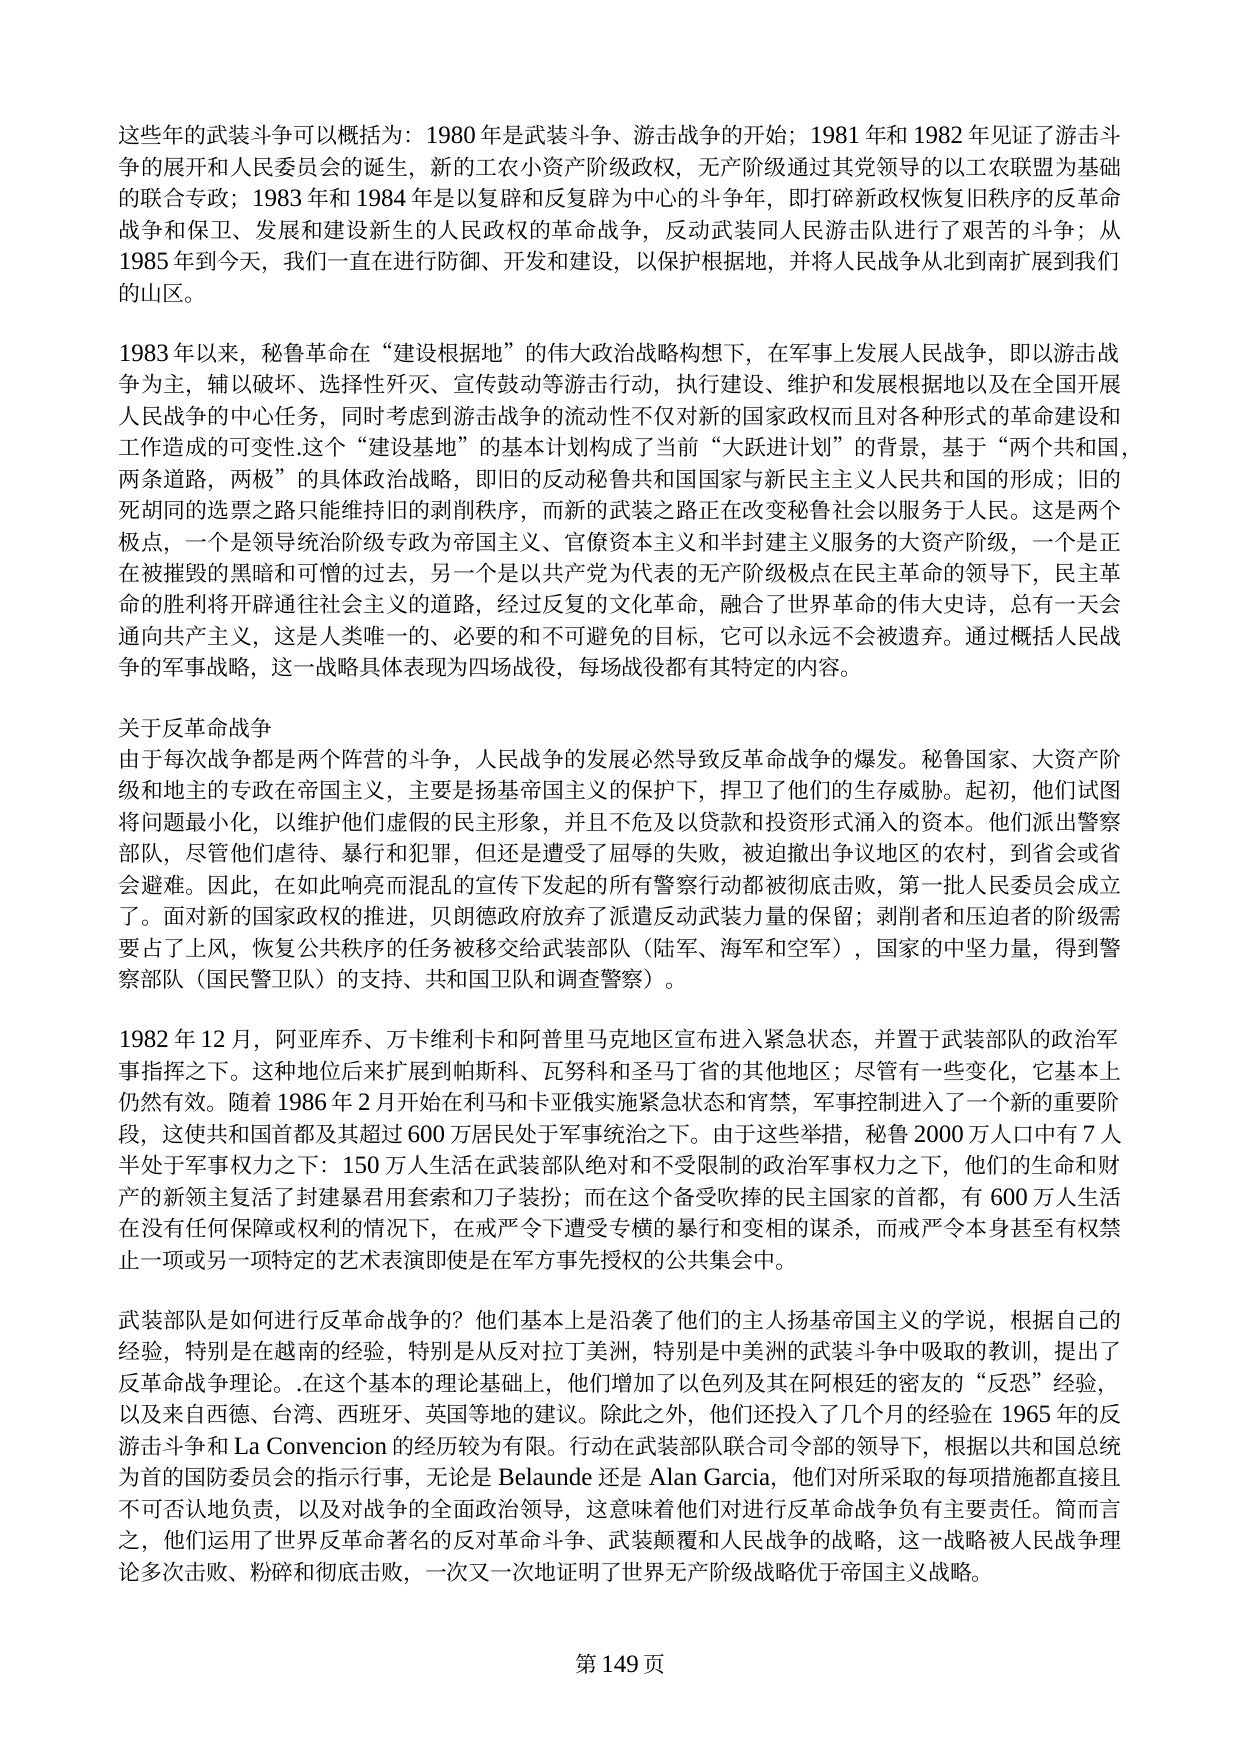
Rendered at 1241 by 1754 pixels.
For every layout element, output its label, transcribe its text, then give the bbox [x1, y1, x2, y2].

text 这些年的武装斗争可以概括为：1980年是武装斗争、游击战争的开始；1981年和1982年见证了游击斗争的展开和人民委员会的诞生，新的工农小资产阶级政权，无产阶级通过其党领导的以工农联盟为基础的联合专政；1983年和1984年是以复辟和反复辟为中心的斗争年，即打碎新政权恢复旧秩序的反革命战争和保卫、发展和建设新生的人民政权的革命战争，反动武装同人民游击队进行了艰苦的斗争；从1985年到今天，我们一直在进行防御、开发和建设，以保护根据地，并将人民战争从北到南扩展到我们的山区。 [118, 118, 1122, 307]
text 1982年12月，阿亚库乔、万卡维利卡和阿普里马克地区宣布进入紧急状态，并置于武装部队的政治军事指挥之下。这种地位后来扩展到帕斯科、瓦努科和圣马丁省的其他地区；尽管有一些变化，它基本上仍然有效。随着1986年2月开始在利马和卡亚俄实施紧急状态和宵禁，军事控制进入了一个新的重要阶段，这使共和国首都及其超过600万居民处于军事统治之下。由于这些举措，秘鲁2000万人口中有7人半处于军事权力之下：150万人生活在武装部队绝对和不受限制的政治军事权力之下，他们的生命和财产的新领主复活了封建暴君用套索和刀子装扮；而在这个备受吹捧的民主国家的首都，有600万人生活在没有任何保障或权利的情况下，在戒严令下遭受专横的暴行和变相的谋杀，而戒严令本身甚至有权禁止一项或另一项特定的艺术表演即使是在军方事先授权的公共集会中。 [118, 1023, 1122, 1274]
text 关于反革命战争 [118, 711, 1122, 742]
text 武装部队是如何进行反革命战争的？他们基本上是沿袭了他们的主人扬基帝国主义的学说，根据自己的经验，特别是在越南的经验，特别是从反对拉丁美洲，特别是中美洲的武装斗争中吸取的教训，提出了反革命战争理论。.在这个基本的理论基础上，他们增加了以色列及其在阿根廷的密友的“反恐”经验，以及来自西德、台湾、西班牙、英国等地的建议。除此之外，他们还投入了几个月的经验在1965年的反游击斗争和La Convencion的经历较为有限。行动在武装部队联合司令部的领导下，根据以共和国总统为首的国防委员会的指示行事，无论是 Belaunde 还是 Alan Garcia，他们对所采取的每项措施都直接且不可否认地负责，以及对战争的全面政治领导，这意味着他们对进行反革命战争负有主要责任。简而言之，他们运用了世界反革命著名的反对革命斗争、武装颠覆和人民战争的战略，这一战略被人民战争理论多次击败、粉碎和彻底击败，一次又一次地证明了世界无产阶级战略优于帝国主义战略。 [118, 1303, 1122, 1586]
text 1983年以来，秘鲁革命在“建设根据地”的伟大政治战略构想下，在军事上发展人民战争，即以游击战争为主，辅以破坏、选择性歼灭、宣传鼓动等游击行动，执行建设、维护和发展根据地以及在全国开展人民战争的中心任务，同时考虑到游击战争的流动性不仅对新的国家政权而且对各种形式的革命建设和工作造成的可变性.这个“建设基地”的基本计划构成了当前“大跃进计划”的背景，基于“两个共和国，两条道路，两极”的具体政治战略，即旧的反动秘鲁共和国国家与新民主主义人民共和国的形成；旧的死胡同的选票之路只能维持旧的剥削秩序，而新的武装之路正在改变秘鲁社会以服务于人民。这是两个极点，一个是领导统治阶级专政为帝国主义、官僚资本主义和半封建主义服务的大资产阶级，一个是正在被摧毁的黑暗和可憎的过去，另一个是以共产党为代表的无产阶级极点在民主革命的领导下，民主革命的胜利将开辟通往社会主义的道路，经过反复的文化革命，融合了世界革命的伟大史诗，总有一天会通向共产主义，这是人类唯一的、必要的和不可避免的目标，它可以永远不会被遗弃。通过概括人民战争的军事战略，这一战略具体表现为四场战役，每场战役都有其特定的内容。 [118, 336, 1122, 682]
text 由于每次战争都是两个阵营的斗争，人民战争的发展必然导致反革命战争的爆发。秘鲁国家、大资产阶级和地主的专政在帝国主义，主要是扬基帝国主义的保护下，捍卫了他们的生存威胁。起初，他们试图将问题最小化，以维护他们虚假的民主形象，并且不危及以贷款和投资形式涌入的资本。他们派出警察部队，尽管他们虐待、暴行和犯罪，但还是遭受了屈辱的失败，被迫撤出争议地区的农村，到省会或省会避难。因此，在如此响亮而混乱的宣传下发起的所有警察行动都被彻底击败，第一批人民委员会成立了。面对新的国家政权的推进，贝朗德政府放弃了派遣反动武装力量的保留；剥削者和压迫者的阶级需要占了上风，恢复公共秩序的任务被移交给武装部队（陆军、海军和空军），国家的中坚力量，得到警察部队（国民警卫队）的支持、共和国卫队和调查警察）。 [118, 742, 1122, 994]
